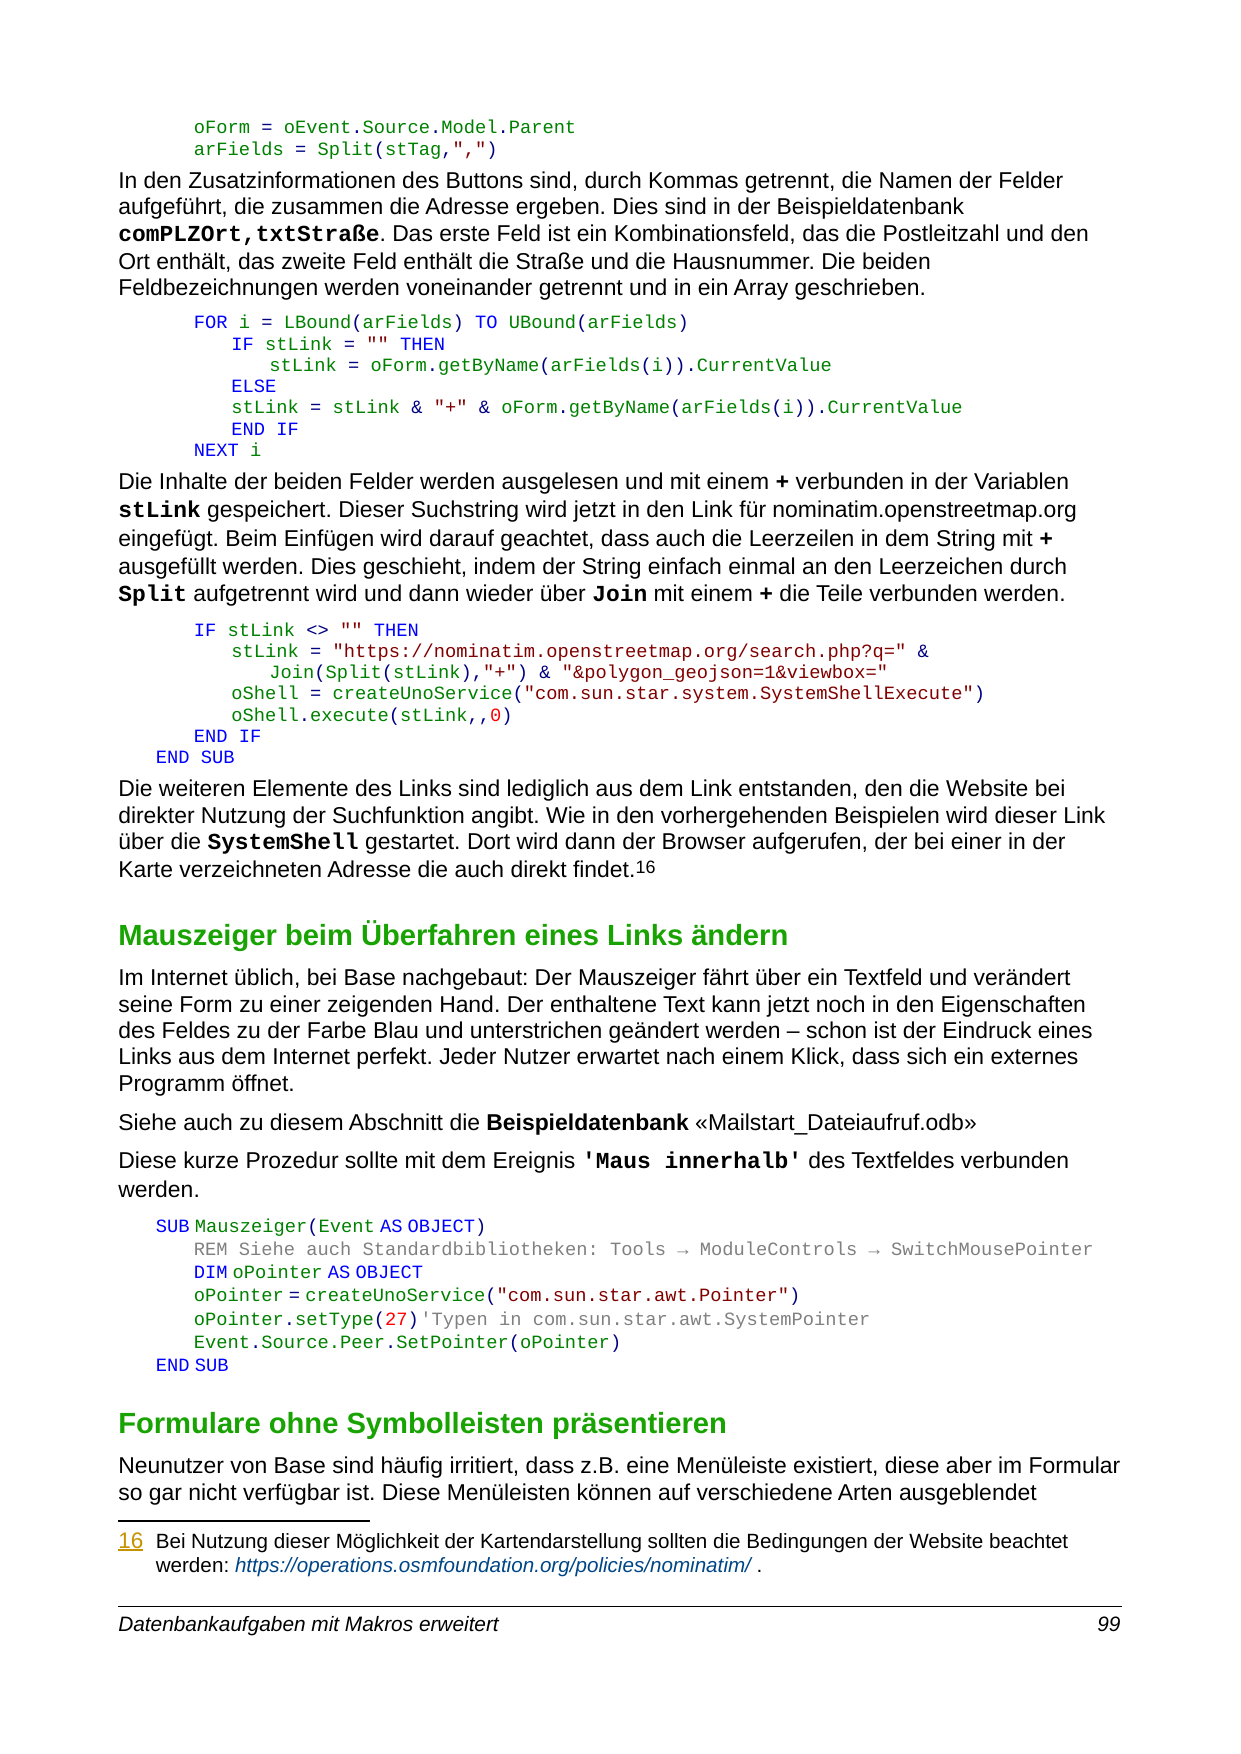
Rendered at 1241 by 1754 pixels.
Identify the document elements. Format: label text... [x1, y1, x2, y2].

text oForm = oEvent.Source.Model.Parent [156, 118, 1122, 139]
text END SUB [156, 748, 1122, 769]
text Die weiteren Elemente des Links sind lediglich aus dem Link entstanden, den die Website bei direkter Nutzung der Suchfunktion angibt. Wie in den vorhergehenden Beispielen wird dieser Link über die SystemShell gestartet. Dort wird dann der Browser aufgerufen, der bei einer in der Karte verzeichneten Adresse die auch direkt findet. [118, 775, 1122, 883]
text DIM oPointer AS OBJECT [156, 1261, 1122, 1284]
text Bei Nutzung dieser Möglichkeit der Kartendarstellung sollten die Bedingungen der Website beachtet werden: https://operations.osmfoundation.org/policies/nominatim/ . [118, 1527, 1122, 1576]
text FOR i = LBound(arFields) TO UBound(arFields) [156, 313, 1122, 334]
subtitle Formulare ohne Symbolleisten präsentieren [118, 1406, 1122, 1440]
text stLink = "https://nominatim.openstreetmap.org/search.php?q=" & [156, 642, 1122, 663]
text NEXT i [156, 441, 1122, 462]
text oShell = createUnoService("com.sun.star.system.SystemShellExecute") [156, 684, 1122, 705]
text oPointer = createUnoService("com.sun.star.awt.Pointer") [156, 1284, 1122, 1307]
subtitle Mauszeiger beim Überfahren eines Links ändern [118, 918, 1122, 952]
text oShell.execute(stLink,,0) [156, 705, 1122, 727]
text Event.Source.Peer.SetPointer(oPointer) [156, 1331, 1122, 1354]
text ELSE [156, 377, 1122, 398]
text Im Internet üblich, bei Base nachgebaut: Der Mauszeiger fährt über ein Textfeld und verändert seine Form zu einer zeigenden Hand. Der enthaltene Text kann jetzt noch in den Eigenschaften des Feldes zu der Farbe Blau und unterstrichen geändert werden – schon ist der Eindruck eines Links aus dem Internet perfekt. Jeder Nutzer erwartet nach einem Klick, dass sich ein externes Programm öffnet. [118, 964, 1122, 1096]
text Die Inhalte der beiden Felder werden ausgelesen und mit einem + verbunden in der Variablen stLink gespeichert. Dieser Suchstring wird jetzt in den Link für nominatim.openstreetmap.org eingefügt. Beim Einfügen wird darauf geachtet, dass auch die Leerzeilen in dem String mit + ausgefüllt werden. Dies geschieht, indem der String einfach einmal an den Leerzeichen durch Split aufgetrennt wird und dann wieder über Join mit einem + die Teile verbunden werden. [118, 468, 1122, 608]
text Join(Split(stLink),"+") & "&polygon_geojson=1&viewbox=" [156, 663, 1122, 684]
text IF stLink = "" THEN [156, 334, 1122, 356]
text oPointer.setType(27) 'Typen in com.sun.star.awt.SystemPointer [156, 1307, 1122, 1331]
text REM Siehe auch Standardbibliotheken: Tools → ModuleControls → SwitchMousePointer [156, 1238, 1122, 1261]
text SUB Mauszeiger(Event AS OBJECT) [156, 1214, 1122, 1238]
text stLink = oForm.getByName(arFields(i)).CurrentValue [156, 356, 1122, 377]
text END IF [156, 727, 1122, 748]
text IF stLink <> "" THEN [156, 620, 1122, 642]
text Siehe auch zu diesem Abschnitt die Beispieldatenbank «Mailstart_Dateiaufruf.odb» [118, 1108, 1122, 1135]
text stLink = stLink & "+" & oForm.getByName(arFields(i)).CurrentValue [156, 398, 1122, 419]
text arFields = Split(stTag,",") [156, 139, 1122, 161]
text Neunutzer von Base sind häufig irritiert, dass z.B. eine Menüleiste existiert, diese aber im Formular so gar nicht verfügbar ist. Diese Menüleisten können auf verschiedene Arten ausgeblendet [118, 1452, 1122, 1505]
text END IF [156, 419, 1122, 441]
text In den Zusatzinformationen des Buttons sind, durch Kommas getrennt, die Namen der Felder aufgeführt, die zusammen die Adresse ergeben. Dies sind in der Beispieldatenbank comPLZOrt,txtStraße. Das erste Feld ist ein Kombinationsfeld, das die Postleitzahl und den Ort enthält, das zweite Feld enthält die Straße und die Hausnummer. Die beiden Feldbezeichnungen werden voneinander getrennt und in ein Array geschrieben. [118, 167, 1122, 301]
text Diese kurze Prozedur sollte mit dem Ereignis 'Maus innerhalb' des Textfeldes verbunden werden. [118, 1147, 1122, 1202]
text END SUB [156, 1354, 1122, 1377]
